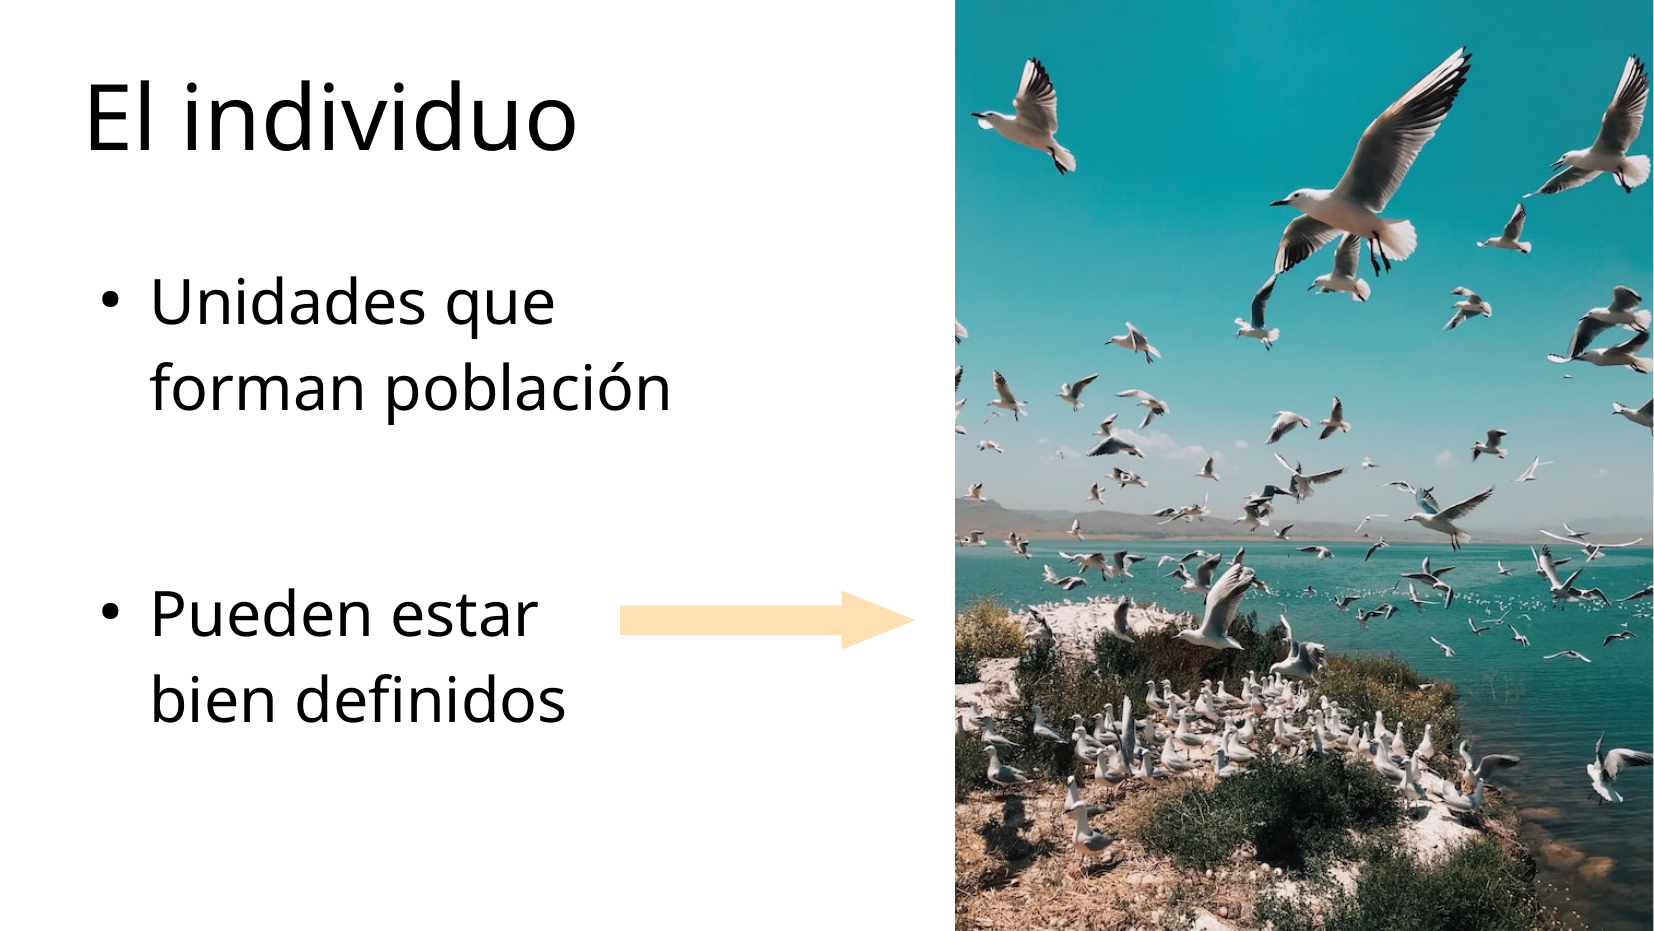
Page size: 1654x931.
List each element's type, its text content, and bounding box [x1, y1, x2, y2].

list Unidades que forman población Pueden estar bien definidos [82, 257, 680, 798]
picture [955, 0, 1654, 931]
text_box [620, 590, 916, 650]
title El individuo [82, 37, 857, 193]
